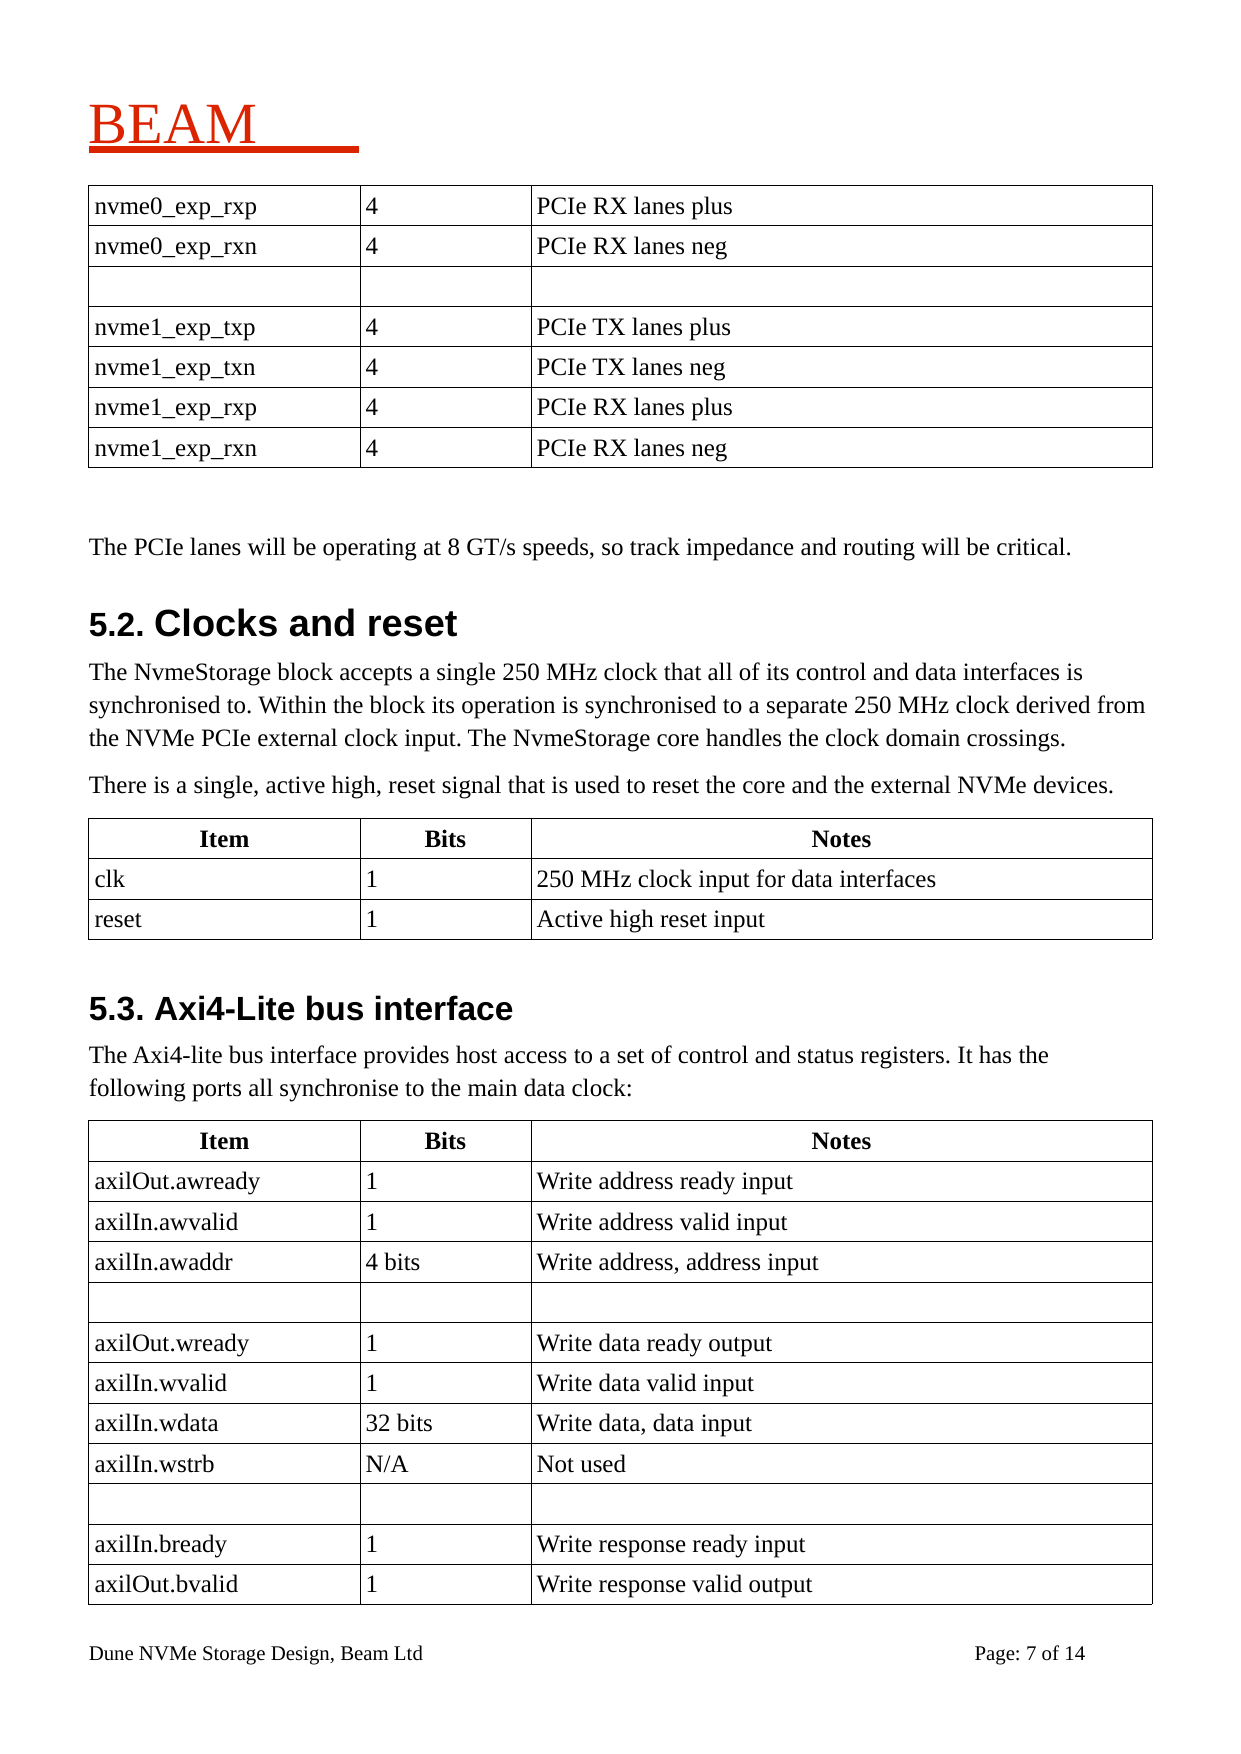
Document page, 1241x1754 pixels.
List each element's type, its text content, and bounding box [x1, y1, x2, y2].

table_header Notes [532, 819, 1152, 858]
table_cell 1 [361, 1202, 531, 1241]
table_cell 1 [361, 1525, 531, 1564]
table_cell axilIn.wstrb [89, 1444, 360, 1483]
table_cell reset [89, 900, 360, 939]
table_cell 4 [361, 388, 531, 427]
table_cell [89, 1283, 360, 1322]
table_header Item [89, 1121, 360, 1161]
table_cell 1 [361, 859, 531, 898]
table_cell nvme1_exp_txn [89, 347, 360, 387]
table_cell axilIn.bready [89, 1525, 360, 1564]
table_cell PCIe RX lanes plus [532, 388, 1152, 427]
table_cell [532, 1484, 1152, 1523]
table_cell PCIe RX lanes neg [532, 428, 1152, 467]
table_cell 250 MHz clock input for data interfaces [532, 859, 1152, 898]
table_cell [532, 267, 1152, 306]
table_header Bits [361, 1121, 531, 1161]
table_cell Active high reset input [532, 900, 1152, 939]
table_cell 4 [361, 347, 531, 387]
table_cell Write response valid output [532, 1565, 1152, 1604]
table_cell axilOut.bvalid [89, 1565, 360, 1604]
table_cell nvme1_exp_rxp [89, 388, 360, 427]
table_cell PCIe TX lanes plus [532, 307, 1152, 346]
table_cell 4 [361, 307, 531, 346]
table_cell axilIn.wvalid [89, 1363, 360, 1402]
table_cell [89, 1484, 360, 1523]
table_cell nvme1_exp_rxn [89, 428, 360, 467]
table_cell nvme0_exp_rxp [89, 186, 360, 225]
table_cell 4 [361, 226, 531, 266]
subtitle Axi4-Lite bus interface [88, 988, 1152, 1027]
text There is a single, active high, reset signal that is used to reset the core and the external NVMe devices. [88, 770, 1152, 799]
table_cell Write response ready input [532, 1525, 1152, 1564]
table_cell Write address valid input [532, 1202, 1152, 1241]
text The PCIe lanes will be operating at 8 GT/s speeds, so track impedance and routing will be critical. [88, 532, 1152, 561]
table_cell 1 [361, 1363, 531, 1402]
table_cell PCIe RX lanes neg [532, 226, 1152, 266]
table_cell nvme0_exp_rxn [89, 226, 360, 266]
table_header Notes [532, 1121, 1152, 1161]
table_cell Write data ready output [532, 1323, 1152, 1362]
table_cell axilIn.awaddr [89, 1242, 360, 1282]
table_cell Write data valid input [532, 1363, 1152, 1402]
table_header Item [89, 819, 360, 858]
table_cell Write address, address input [532, 1242, 1152, 1282]
table_cell axilIn.awvalid [89, 1202, 360, 1241]
table_cell 1 [361, 1162, 531, 1201]
table_cell axilOut.wready [89, 1323, 360, 1362]
table_cell [89, 267, 360, 306]
table_cell [361, 1484, 531, 1523]
table_cell 1 [361, 900, 531, 939]
text The NvmeStorage block accepts a single 250 MHz clock that all of its control and data interfaces is synchronised to. Within the block its operation is synchronised to a separate 250 MHz clock derived from the NVMe PCIe external clock input. The NvmeStorage core handles the clock domain crossings. [88, 657, 1152, 751]
table_cell axilOut.awready [89, 1162, 360, 1201]
subtitle Clocks and reset [88, 601, 1152, 644]
table_cell 32 bits [361, 1404, 531, 1443]
table_cell PCIe RX lanes plus [532, 186, 1152, 225]
table_cell [361, 267, 531, 306]
table_cell 4 [361, 428, 531, 467]
table_cell nvme1_exp_txp [89, 307, 360, 346]
table_cell axilIn.wdata [89, 1404, 360, 1443]
table_cell 4 bits [361, 1242, 531, 1282]
table_cell Write address ready input [532, 1162, 1152, 1201]
table_cell 4 [361, 186, 531, 225]
table_cell clk [89, 859, 360, 898]
table_cell Write data, data input [532, 1404, 1152, 1443]
table_header Bits [361, 819, 531, 858]
table_cell Not used [532, 1444, 1152, 1483]
table_cell [532, 1283, 1152, 1322]
table_cell 1 [361, 1323, 531, 1362]
table_cell PCIe TX lanes neg [532, 347, 1152, 387]
table_cell N/A [361, 1444, 531, 1483]
table_cell [361, 1283, 531, 1322]
table_cell 1 [361, 1565, 531, 1604]
text The Axi4-lite bus interface provides host access to a set of control and status registers. It has the following ports all synchronise to the main data clock: [88, 1040, 1152, 1101]
